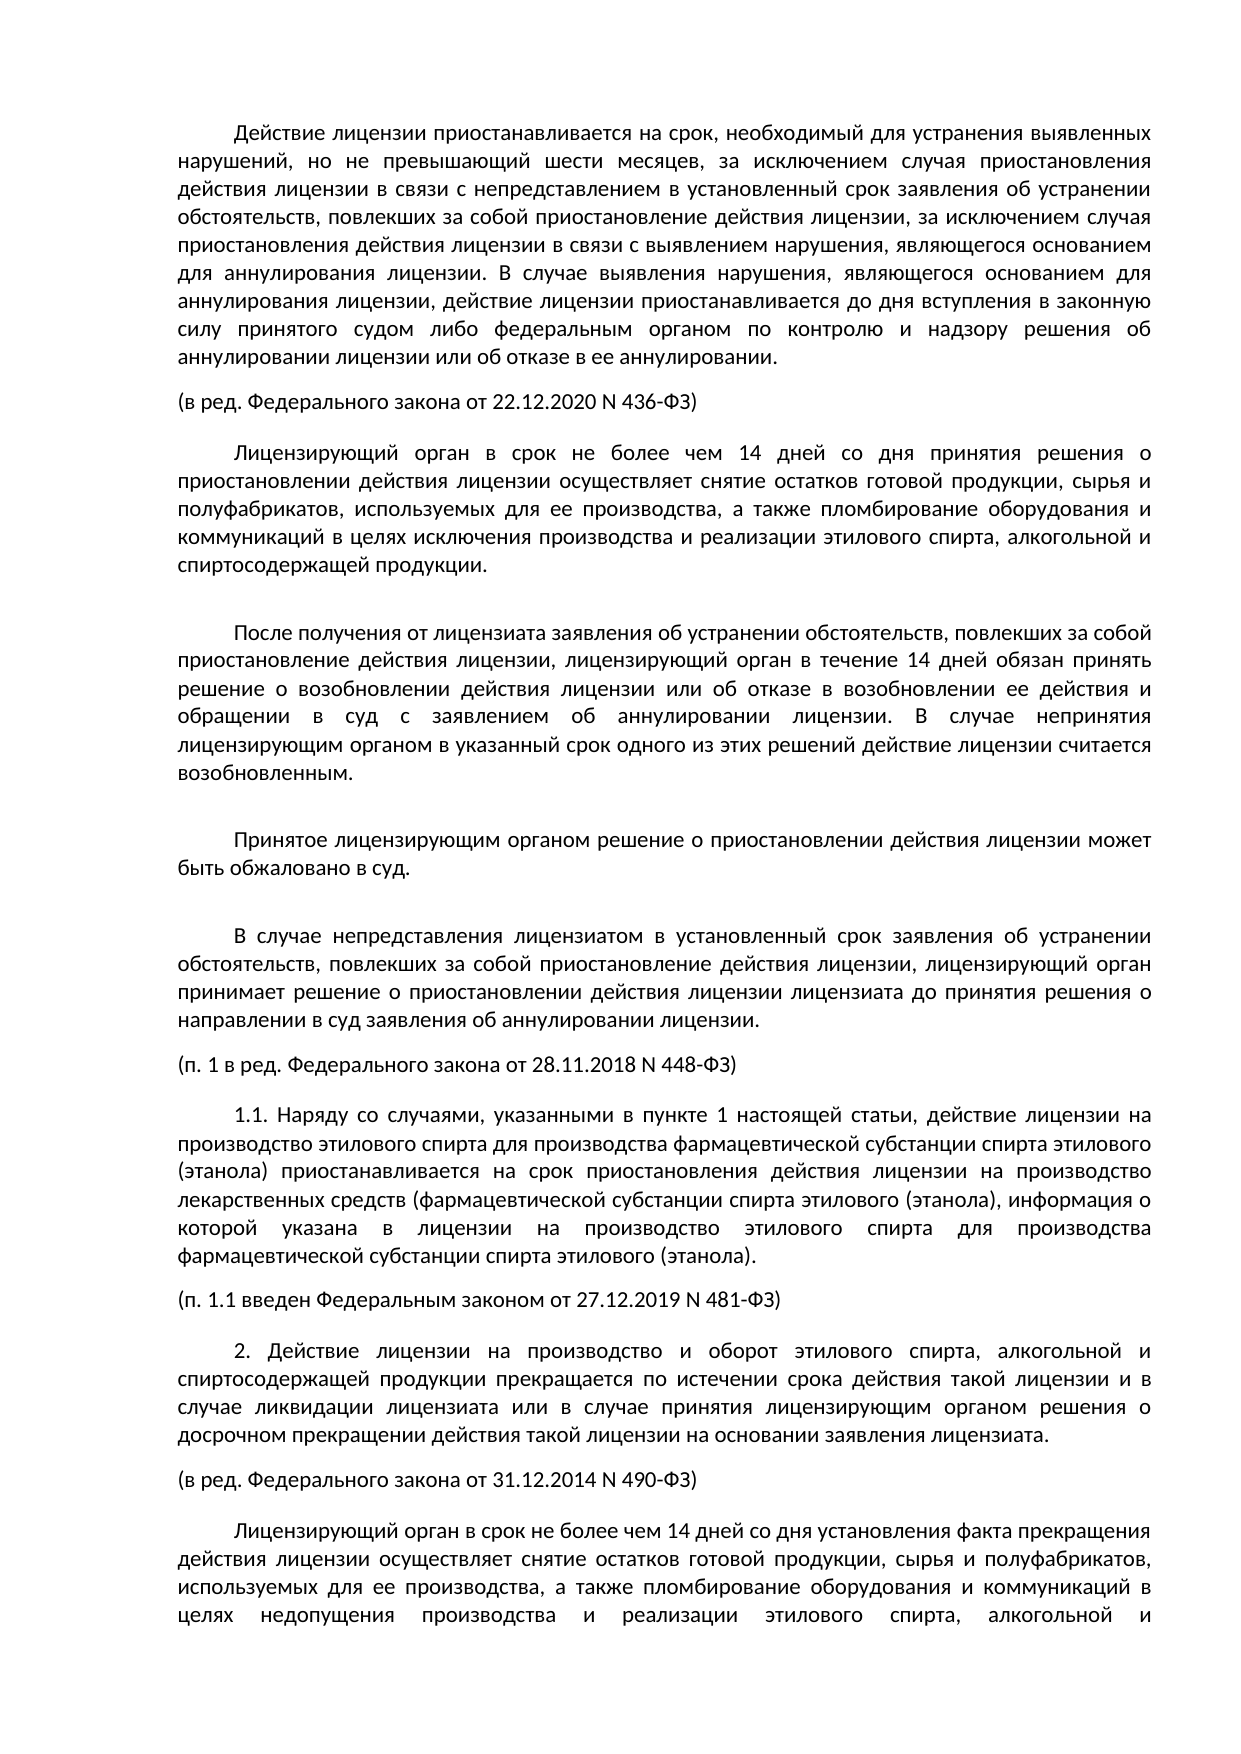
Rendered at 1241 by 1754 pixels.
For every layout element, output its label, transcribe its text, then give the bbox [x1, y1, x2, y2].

text (в ред. Федерального закона от 22.12.2020 N 436-ФЗ) [177, 387, 1152, 415]
text (в ред. Федерального закона от 31.12.2014 N 490-ФЗ) [177, 1465, 1152, 1493]
text В случае непредставления лицензиатом в установленный срок заявления об устранении обстоятельств, повлекших за собой приостановление действия лицензии, лицензирующий орган принимает решение о приостановлении действия лицензии лицензиата до принятия решения о направлении в суд заявления об аннулировании лицензии. [177, 921, 1152, 1033]
text 1.1. Наряду со случаями, указанными в пункте 1 настоящей статьи, действие лицензии на производство этилового спирта для производства фармацевтической субстанции спирта этилового (этанола) приостанавливается на срок приостановления действия лицензии на производство лекарственных средств (фармацевтической субстанции спирта этилового (этанола), информация о которой указана в лицензии на производство этилового спирта для производства фармацевтической субстанции спирта этилового (этанола). [177, 1101, 1152, 1269]
text Принятое лицензирующим органом решение о приостановлении действия лицензии может быть обжаловано в суд. [177, 825, 1152, 881]
text (п. 1 в ред. Федерального закона от 28.11.2018 N 448-ФЗ) [177, 1050, 1152, 1078]
text После получения от лицензиата заявления об устранении обстоятельств, повлекших за собой приостановление действия лицензии, лицензирующий орган в течение 14 дней обязан принять решение о возобновлении действия лицензии или об отказе в возобновлении ее действия и обращении в суд с заявлением об аннулировании лицензии. В случае непринятия лицензирующим органом в указанный срок одного из этих решений действие лицензии считается возобновленным. [177, 618, 1152, 786]
text Лицензирующий орган в срок не более чем 14 дней со дня принятия решения о приостановлении действия лицензии осуществляет снятие остатков готовой продукции, сырья и полуфабрикатов, используемых для ее производства, а также пломбирование оборудования и коммуникаций в целях исключения производства и реализации этилового спирта, алкогольной и спиртосодержащей продукции. [177, 438, 1152, 578]
text Действие лицензии приостанавливается на срок, необходимый для устранения выявленных нарушений, но не превышающий шести месяцев, за исключением случая приостановления действия лицензии в связи с непредставлением в установленный срок заявления об устранении обстоятельств, повлекших за собой приостановление действия лицензии, за исключением случая приостановления действия лицензии в связи с выявлением нарушения, являющегося основанием для аннулирования лицензии. В случае выявления нарушения, являющегося основанием для аннулирования лицензии, действие лицензии приостанавливается до дня вступления в законную силу принятого судом либо федеральным органом по контролю и надзору решения об аннулировании лицензии или об отказе в ее аннулировании. [177, 118, 1152, 370]
text 2. Действие лицензии на производство и оборот этилового спирта, алкогольной и спиртосодержащей продукции прекращается по истечении срока действия такой лицензии и в случае ликвидации лицензиата или в случае принятия лицензирующим органом решения о досрочном прекращении действия такой лицензии на основании заявления лицензиата. [177, 1336, 1152, 1448]
text Лицензирующий орган в срок не более чем 14 дней со дня установления факта прекращения действия лицензии осуществляет снятие остатков готовой продукции, сырья и полуфабрикатов, используемых для ее производства, а также пломбирование оборудования и коммуникаций в целях недопущения производства и реализации этилового спирта, алкогольной и [177, 1516, 1152, 1628]
text (п. 1.1 введен Федеральным законом от 27.12.2019 N 481-ФЗ) [177, 1285, 1152, 1313]
